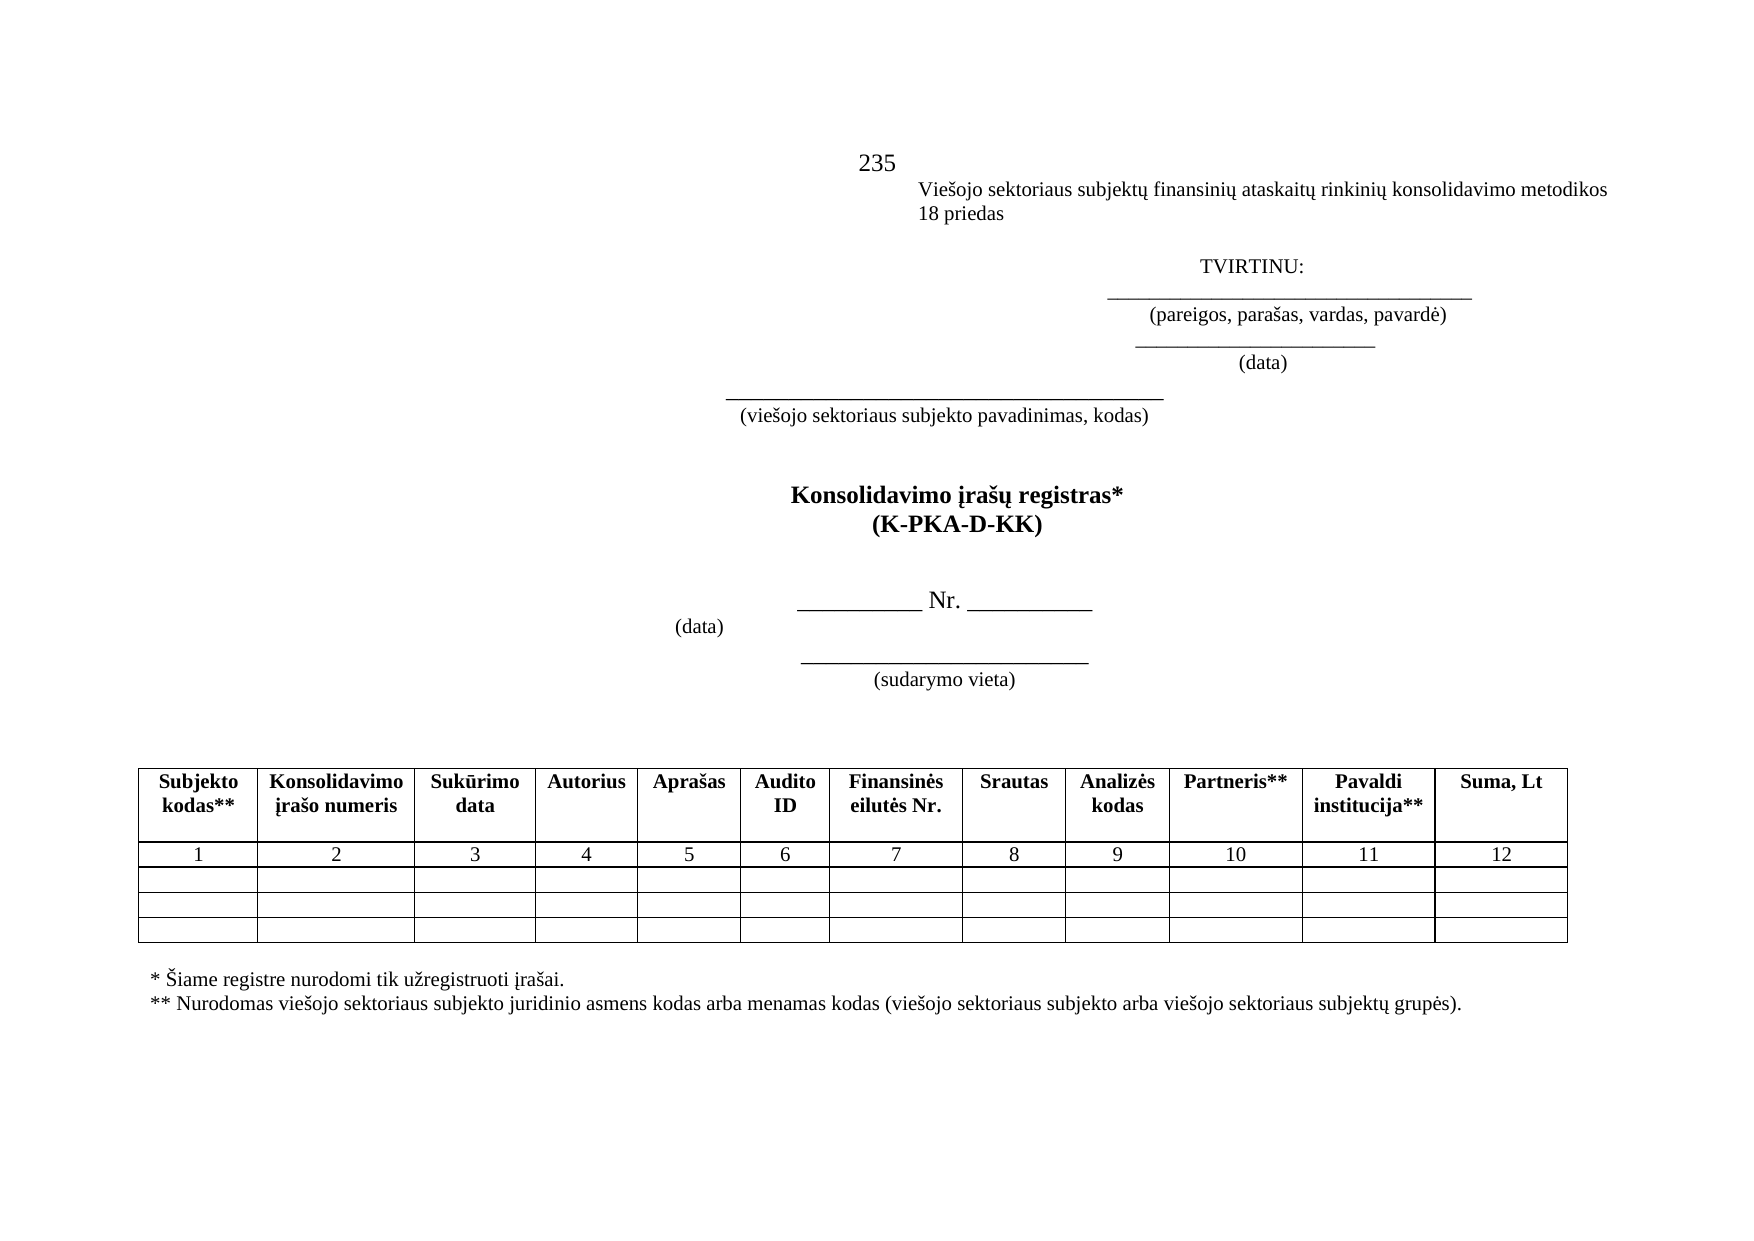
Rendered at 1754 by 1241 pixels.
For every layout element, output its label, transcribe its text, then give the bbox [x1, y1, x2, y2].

table_cell [415, 893, 535, 917]
table_cell [1170, 893, 1302, 917]
table_cell [1436, 918, 1567, 942]
table_cell 3 [415, 843, 535, 866]
table_cell [1066, 893, 1169, 917]
table_cell [1170, 868, 1302, 892]
text __________ Nr. __________ [150, 586, 1604, 614]
table_cell [139, 868, 257, 892]
table_cell 8 [963, 843, 1065, 866]
table_cell [1170, 918, 1302, 942]
table_cell [1436, 893, 1567, 917]
table_cell [638, 918, 740, 942]
table_cell [1303, 893, 1434, 917]
table_cell [258, 893, 414, 917]
table_cell [415, 918, 535, 942]
table_cell [150, 538, 155, 586]
text (data) [150, 350, 1604, 374]
table_cell [1436, 868, 1567, 892]
table_header Srautas [963, 769, 1065, 841]
text _______________________ [150, 638, 1604, 667]
table_cell [415, 868, 535, 892]
table_cell [1066, 868, 1169, 892]
table_cell 6 [741, 843, 829, 866]
table_cell [830, 893, 962, 917]
table_cell 2 [258, 843, 414, 866]
text 18 priedas [918, 201, 1604, 225]
table_cell [139, 918, 257, 942]
text ___________________________________ [150, 374, 1604, 403]
table_cell 5 [638, 843, 740, 866]
text TVIRTINU: [1125, 254, 1604, 278]
table_cell [536, 868, 637, 892]
table_cell [1066, 918, 1169, 942]
table_cell 7 [830, 843, 962, 866]
table_cell [963, 868, 1065, 892]
table_header Analizės kodas [1066, 769, 1169, 841]
table_cell 1 [139, 843, 257, 866]
table_cell [258, 918, 414, 942]
table_cell [830, 868, 962, 892]
table_header [150, 451, 155, 537]
text ** Nurodomas viešojo sektoriaus subjekto juridinio asmens kodas arba menamas kodas (viešojo sektoriaus subjekto arba viešojo sektoriaus subjektų grupės). [150, 991, 1604, 1015]
table_cell [741, 893, 829, 917]
table_cell [1303, 918, 1434, 942]
text * Šiame registre nurodomi tik užregistruoti įrašai. [150, 967, 1604, 991]
table_cell [1303, 868, 1434, 892]
table_header Sukūrimo data [415, 769, 535, 841]
text (pareigos, parašas, vardas, pavardė) _______________________ [150, 302, 1604, 350]
table_header Pavaldi institucija** [1303, 769, 1434, 841]
table_cell 9 [1066, 843, 1169, 866]
table_cell [536, 893, 637, 917]
table_cell [536, 918, 637, 942]
table_cell [830, 918, 962, 942]
table_cell [638, 868, 740, 892]
text Viešojo sektoriaus subjektų finansinių ataskaitų rinkinių konsolidavimo metodikos [843, 177, 1627, 201]
table_cell 10 [1170, 843, 1302, 866]
table_cell [155, 538, 1686, 586]
table_header Autorius [536, 769, 637, 841]
table_cell [963, 893, 1065, 917]
table_header Subjekto kodas** [139, 769, 257, 841]
table_header Aprašas [638, 769, 740, 841]
table_cell [741, 868, 829, 892]
table_cell [963, 918, 1065, 942]
table_cell 12 [1436, 843, 1567, 866]
table_header Audito ID [741, 769, 829, 841]
table_cell 4 [536, 843, 637, 866]
text (viešojo sektoriaus subjekto pavadinimas, kodas) [150, 403, 1604, 427]
table_cell [638, 893, 740, 917]
table_header Suma, Lt [1436, 769, 1567, 841]
table_header Konsolidavimo įrašo numeris [258, 769, 414, 841]
table_cell [741, 918, 829, 942]
table_cell [258, 868, 414, 892]
table_cell [139, 893, 257, 917]
text (sudarymo vieta) [150, 667, 1604, 691]
table_header Konsolidavimo įrašų registras* (K-PKA-D-KK) [155, 451, 1686, 537]
table_header Partneris** [1170, 769, 1302, 841]
text (data) [150, 614, 1604, 638]
text ___________________________________ [150, 278, 1604, 302]
table_header Finansinės eilutės Nr. [830, 769, 962, 841]
table_cell 11 [1303, 843, 1434, 866]
